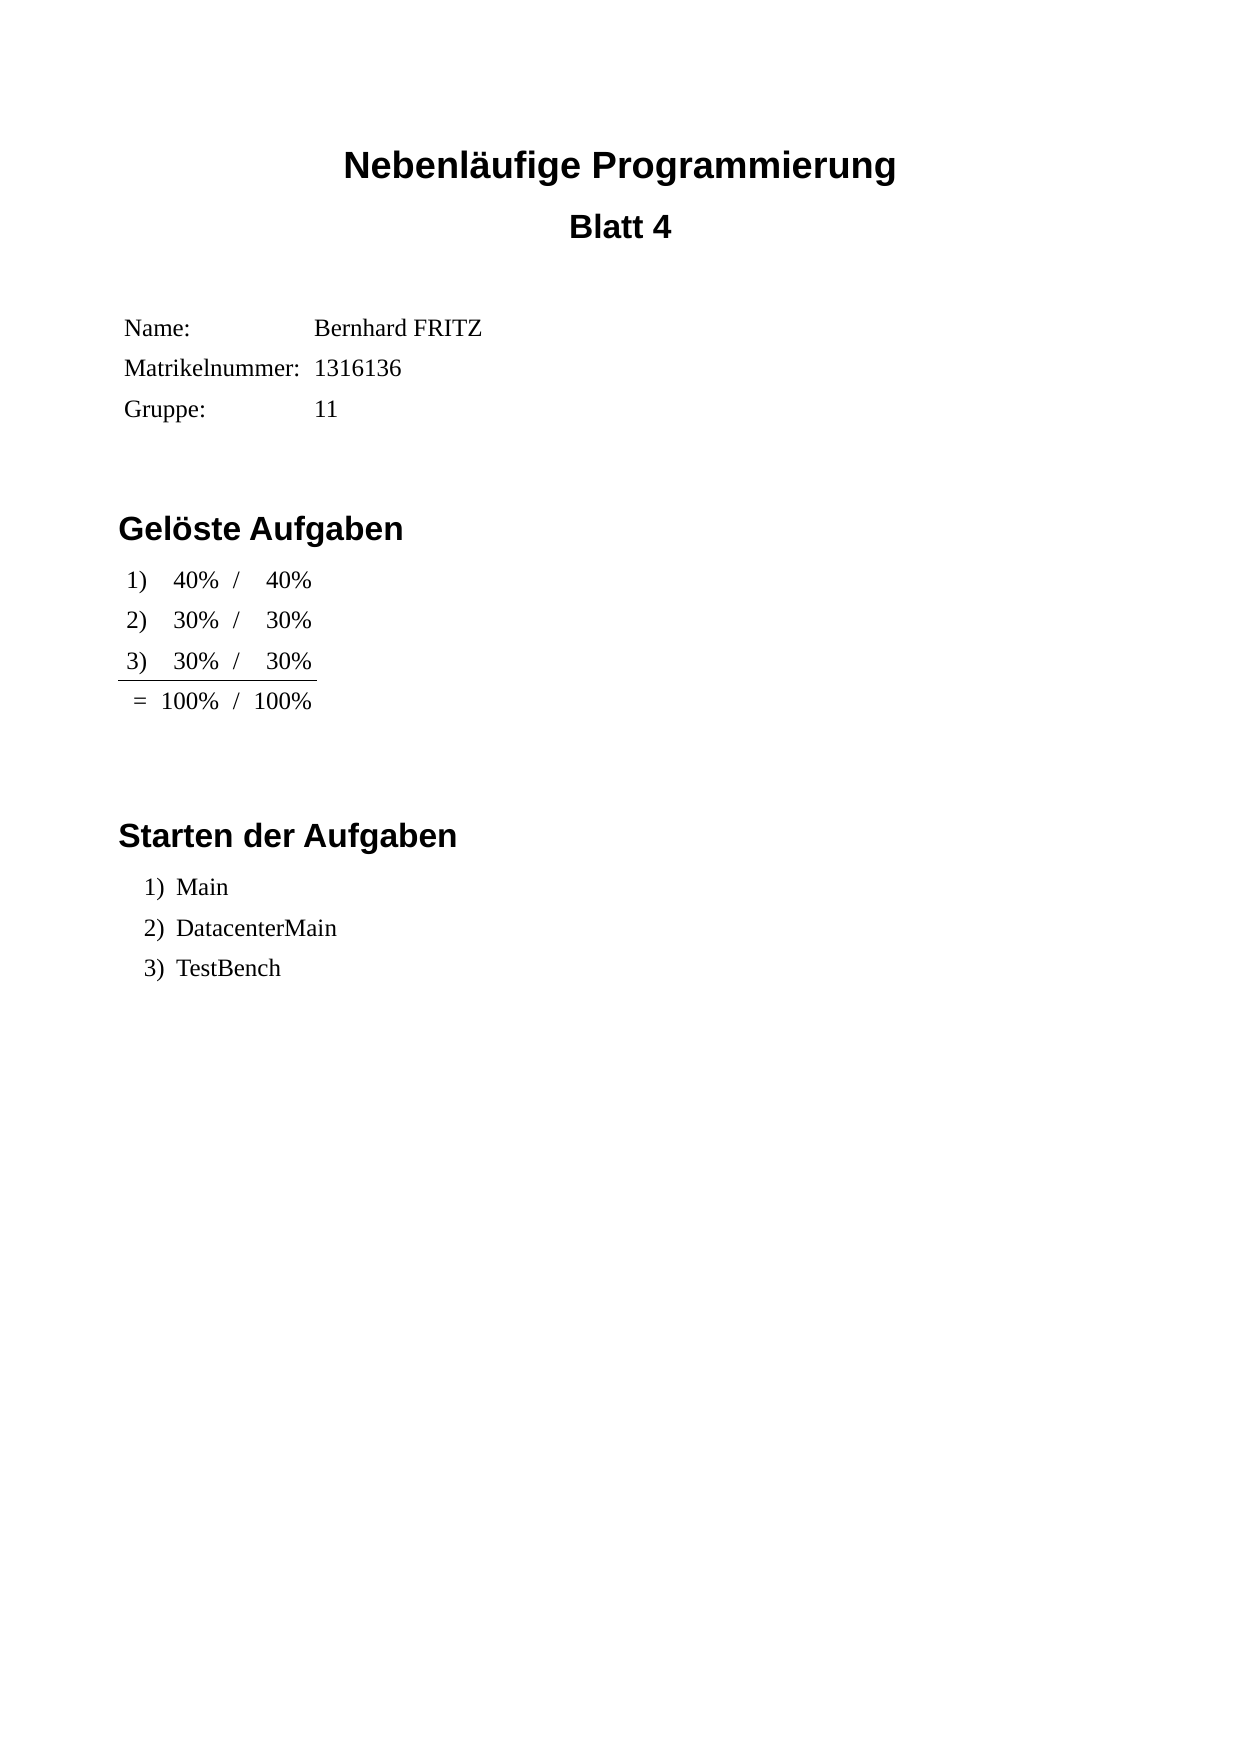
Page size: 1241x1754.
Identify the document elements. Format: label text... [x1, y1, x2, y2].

table_cell 3) [118, 947, 170, 987]
subtitle Starten der Aufgaben [118, 816, 1122, 854]
table_cell 2) [118, 907, 170, 947]
table_cell Matrikelnummer: [118, 348, 308, 388]
table_cell 11 [308, 388, 1122, 428]
table_cell 100% [153, 681, 224, 735]
table_cell 3) [118, 640, 153, 680]
table_header 40% [153, 560, 224, 600]
table_cell 100% [245, 681, 317, 735]
table_header 40% [245, 560, 317, 600]
table_header Bernhard FRITZ [308, 308, 1122, 348]
table_header Main [170, 867, 672, 907]
subtitle Gelöste Aufgaben [118, 508, 1122, 547]
table_cell 30% [245, 600, 317, 640]
subtitle Nebenläufige Programmierung [118, 143, 1122, 187]
table_cell 2) [118, 600, 153, 640]
table_cell / [225, 640, 245, 680]
table_cell DatacenterMain [170, 907, 672, 947]
table_cell TestBench [170, 947, 672, 987]
table_header 1) [118, 867, 170, 907]
table_cell / [225, 600, 245, 640]
table_header Name: [118, 308, 308, 348]
table_cell 30% [245, 640, 317, 680]
table_cell = [118, 681, 153, 735]
table_cell Gruppe: [118, 388, 308, 428]
table_cell 30% [153, 600, 224, 640]
table_header / [225, 560, 245, 600]
table_cell / [225, 681, 245, 735]
subtitle Blatt 4 [118, 207, 1122, 246]
table_cell 30% [153, 640, 224, 680]
table_header 1) [118, 560, 153, 600]
table_cell 1316136 [308, 348, 1122, 388]
